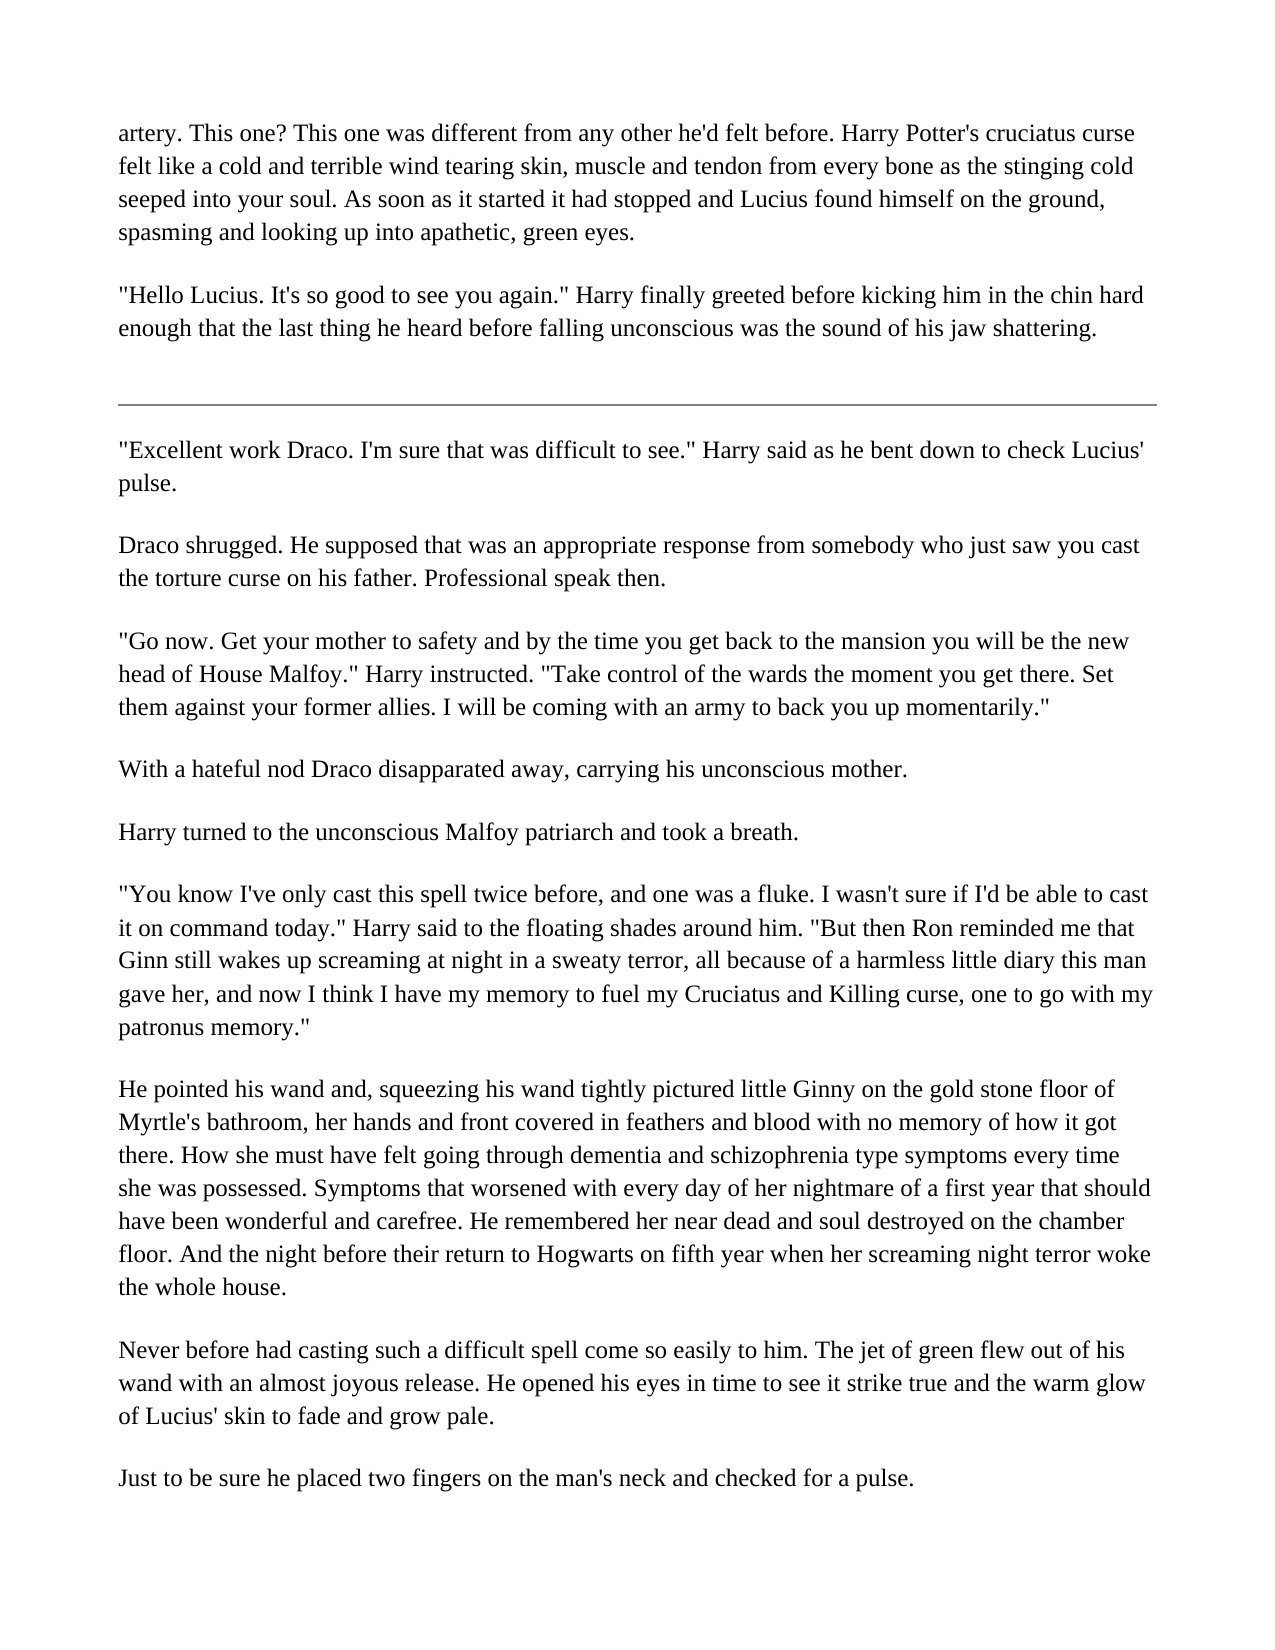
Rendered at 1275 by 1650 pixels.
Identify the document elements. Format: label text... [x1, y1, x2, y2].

text Draco shrugged. He supposed that was an appropriate response from somebody who just saw you cast the torture curse on his father. Professional speak then. [118, 531, 1157, 592]
text Harry turned to the unconscious Malfoy patriarch and took a breath. [118, 817, 1157, 846]
text "Excellent work Draco. I'm sure that was difficult to see." Harry said as he bent down to check Lucius' pulse. [118, 435, 1157, 497]
text "Hello Lucius. It's so good to see you again." Harry finally greeted before kicking him in the chin hard enough that the last thing he heard before falling unconscious was the sound of his jaw shattering. [118, 280, 1157, 341]
text With a hateful nod Draco disapparated away, carrying his unconscious mother. [118, 754, 1157, 783]
text artery. This one? This one was different from any other he'd felt before. Harry Potter's cruciatus curse felt like a cold and terrible wind tearing skin, muscle and tendon from every bone as the stinging cold seeped into your soul. As soon as it started it had stopped and Lucius found himself on the ground, spasming and looking up into apathetic, green eyes. [118, 118, 1157, 246]
text Just to be sure he placed two fingers on the man's neck and checked for a pulse. [118, 1463, 1157, 1492]
text Never before had casting such a difficult spell come so easily to him. The jet of green flew out of his wand with an almost joyous release. He opened his eyes in time to see it strike true and the warm glow of Lucius' skin to fade and grow pale. [118, 1335, 1157, 1429]
text He pointed his wand and, squeezing his wand tightly pictured little Ginny on the gold stone floor of Myrtle's bathroom, her hands and front covered in feathers and blood with no memory of how it got there. How she must have felt going through dementia and schizophrenia type symptoms every time she was possessed. Symptoms that worsened with every day of her nightmare of a first year that should have been wonderful and carefree. He remembered her near dead and soul destroyed on the chamber floor. And the night before their return to Hogwarts on fifth year when her screaming night terror woke the whole house. [118, 1074, 1157, 1301]
text "You know I've only cast this spell twice before, and one was a fluke. I wasn't sure if I'd be able to cast it on command today." Harry said to the floating shades around him. "But then Ron reminded me that Ginn still wakes up screaming at night in a sweaty terror, all because of a harmless little diary this man gave her, and now I think I have my memory to fuel my Cruciatus and Killing curse, one to go with my patronus memory." [118, 879, 1157, 1040]
text "Go now. Get your mother to safety and by the time you get back to the mansion you will be the new head of House Malfoy." Harry instructed. "Take control of the wards the moment you get there. Set them against your former allies. I will be coming with an army to back you up momentarily." [118, 626, 1157, 721]
